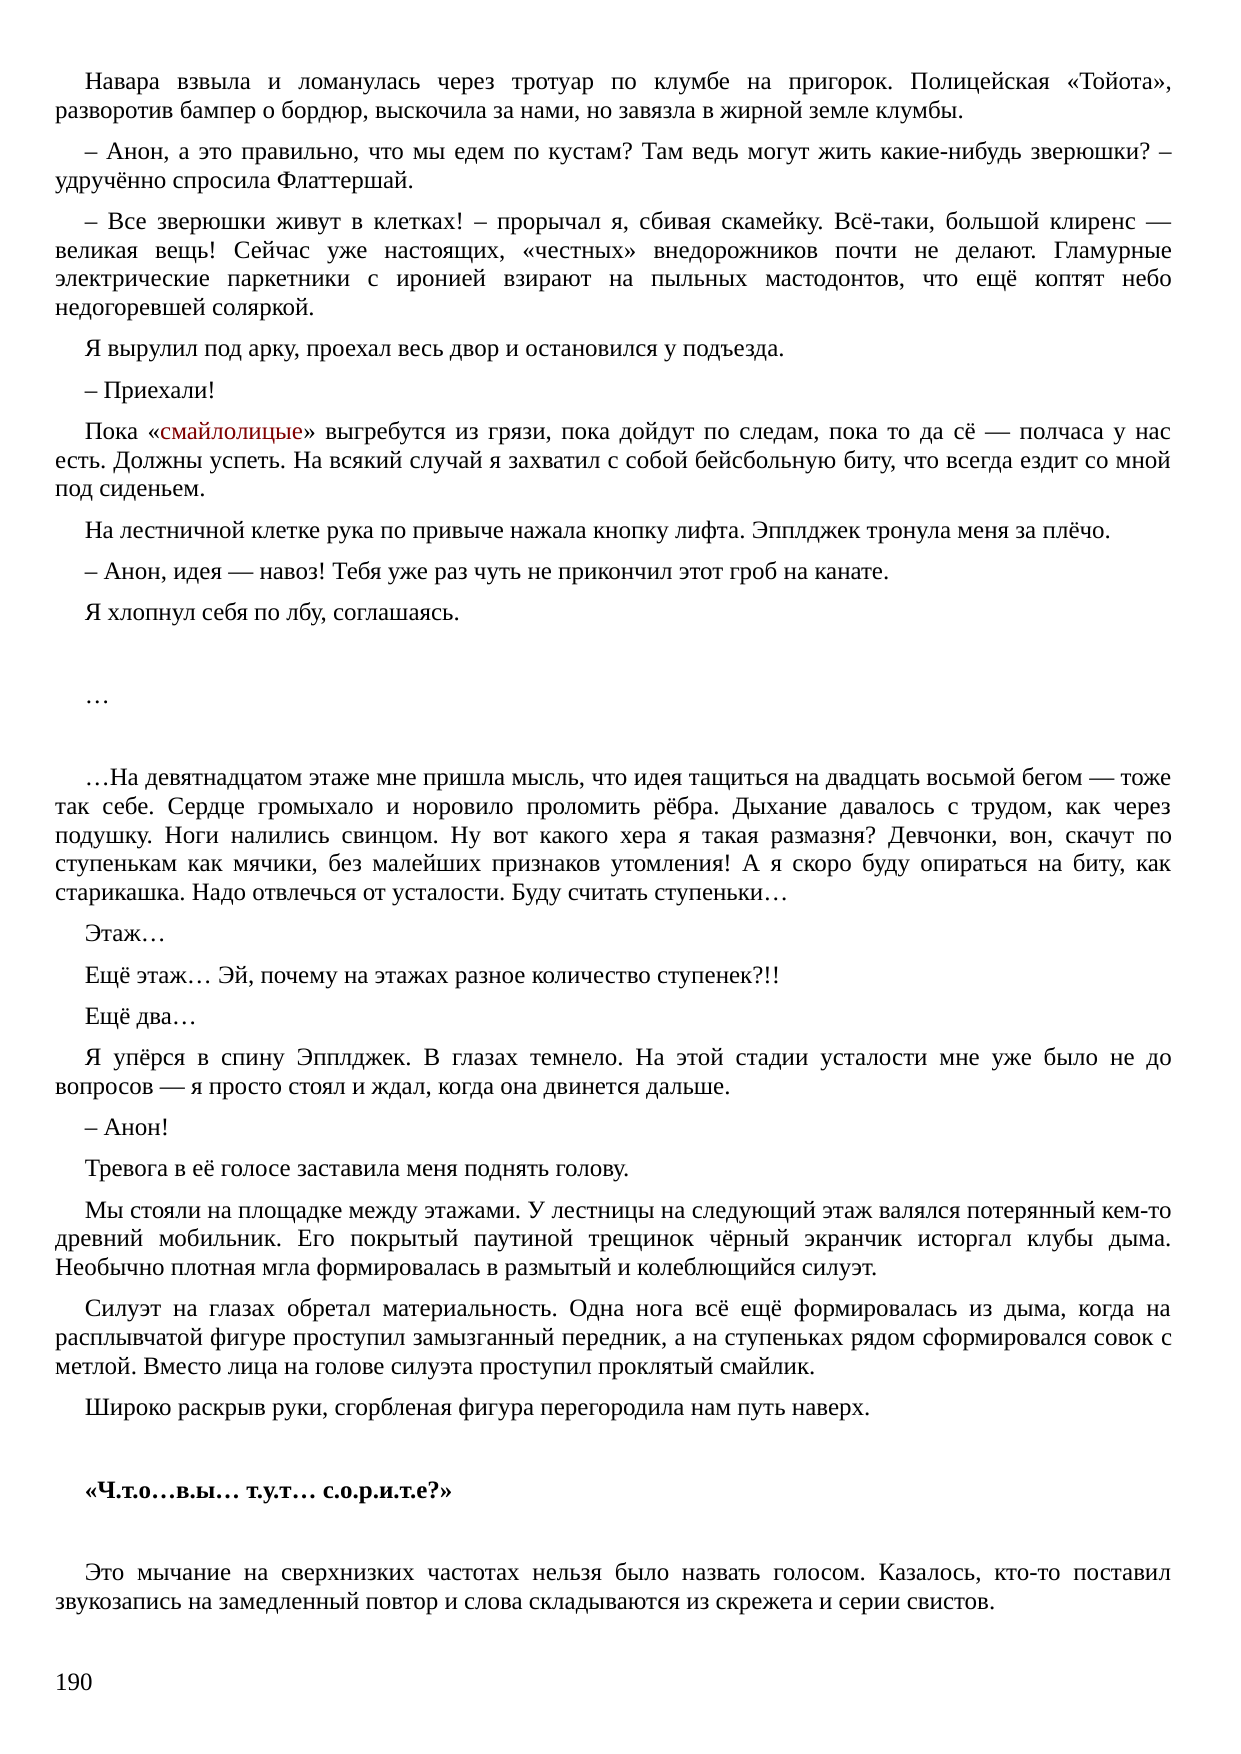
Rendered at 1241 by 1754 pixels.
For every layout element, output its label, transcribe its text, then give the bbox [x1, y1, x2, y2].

text Силуэт на глазах обретал материальность. Одна нога всё ещё формировалась из дыма, когда на расплывчатой фигуре проступил замызганный передник, а на ступеньках рядом сформировался совок с метлой. Вместо лица на голове силуэта проступил проклятый смайлик. [55, 1293, 1173, 1380]
text Пока «смайлолицые» выгребутся из грязи, пока дойдут по следам, пока то да сё — полчаса у нас есть. Должны успеть. На всякий случай я захватил с собой бейсбольную биту, что всегда ездит со мной под сиденьем. [55, 416, 1173, 502]
text Этаж… [55, 918, 1173, 947]
text Ещё этаж… Эй, почему на этажах разное количество ступенек?!! [55, 960, 1173, 988]
text Мы стояли на площадке между этажами. У лестницы на следующий этаж валялся потерянный кем-то древний мобильник. Его покрытый паутиной трещинок чёрный экранчик исторгал клубы дыма. Необычно плотная мгла формировалась в размытый и колеблющийся силуэт. [55, 1195, 1173, 1281]
text …На девятнадцатом этаже мне пришла мысль, что идея тащиться на двадцать восьмой бегом — тоже так себе. Сердце громыхало и норовило проломить рёбра. Дыхание давалось с трудом, как через подушку. Ноги налились свинцом. Ну вот какого хера я такая размазня? Девчонки, вон, скачут по ступенькам как мячики, без малейших признаков утомления! А я скоро буду опираться на биту, как старикашка. Надо отвлечься от усталости. Буду считать ступеньки… [55, 762, 1173, 906]
text Широко раскрыв руки, сгорбленая фигура перегородила нам путь наверх. [55, 1392, 1173, 1421]
text Это мычание на сверхнизких частотах нельзя было назвать голосом. Казалось, кто-то поставил звукозапись на замедленный повтор и слова складываются из скрежета и серии свистов. [55, 1557, 1173, 1615]
text Ещё два… [55, 1001, 1173, 1030]
text Я вырулил под арку, проехал весь двор и остановился у подъезда. [55, 333, 1173, 362]
text – Анон! [55, 1112, 1173, 1141]
text – Приехали! [55, 375, 1173, 403]
text – Все зверюшки живут в клетках! – прорычал я, сбивая скамейку. Всё-таки, большой клиренс — великая вещь! Сейчас уже настоящих, «честных» внедорожников почти не делают. Гламурные электрические паркетники с иронией взирают на пыльных мастодонтов, что ещё коптят небо недогоревшей соляркой. [55, 206, 1173, 321]
text Навара взвыла и ломанулась через тротуар по клумбе на пригорок. Полицейская «Тойота», разворотив бампер о бордюр, выскочила за нами, но завязла в жирной земле клумбы. [55, 66, 1173, 123]
text «Ч.т.о…в.ы… т.у.т… с.о.р.и.т.е?» [55, 1475, 1173, 1503]
text Я хлопнул себя по лбу, соглашаясь. [55, 597, 1173, 626]
text … [55, 680, 1173, 708]
text На лестничной клетке рука по привыче нажала кнопку лифта. Эпплджек тронула меня за плёчо. [55, 515, 1173, 543]
text Я упёрся в спину Эпплджек. В глазах темнело. На этой стадии усталости мне уже было не до вопросов — я просто стоял и ждал, когда она двинется дальше. [55, 1042, 1173, 1100]
text – Анон, а это правильно, что мы едем по кустам? Там ведь могут жить какие-нибудь зверюшки? – удручённо спросила Флаттершай. [55, 136, 1173, 193]
text Тревога в её голосе заставила меня поднять голову. [55, 1153, 1173, 1182]
text – Анон, идея — навоз! Тебя уже раз чуть не прикончил этот гроб на канате. [55, 556, 1173, 585]
